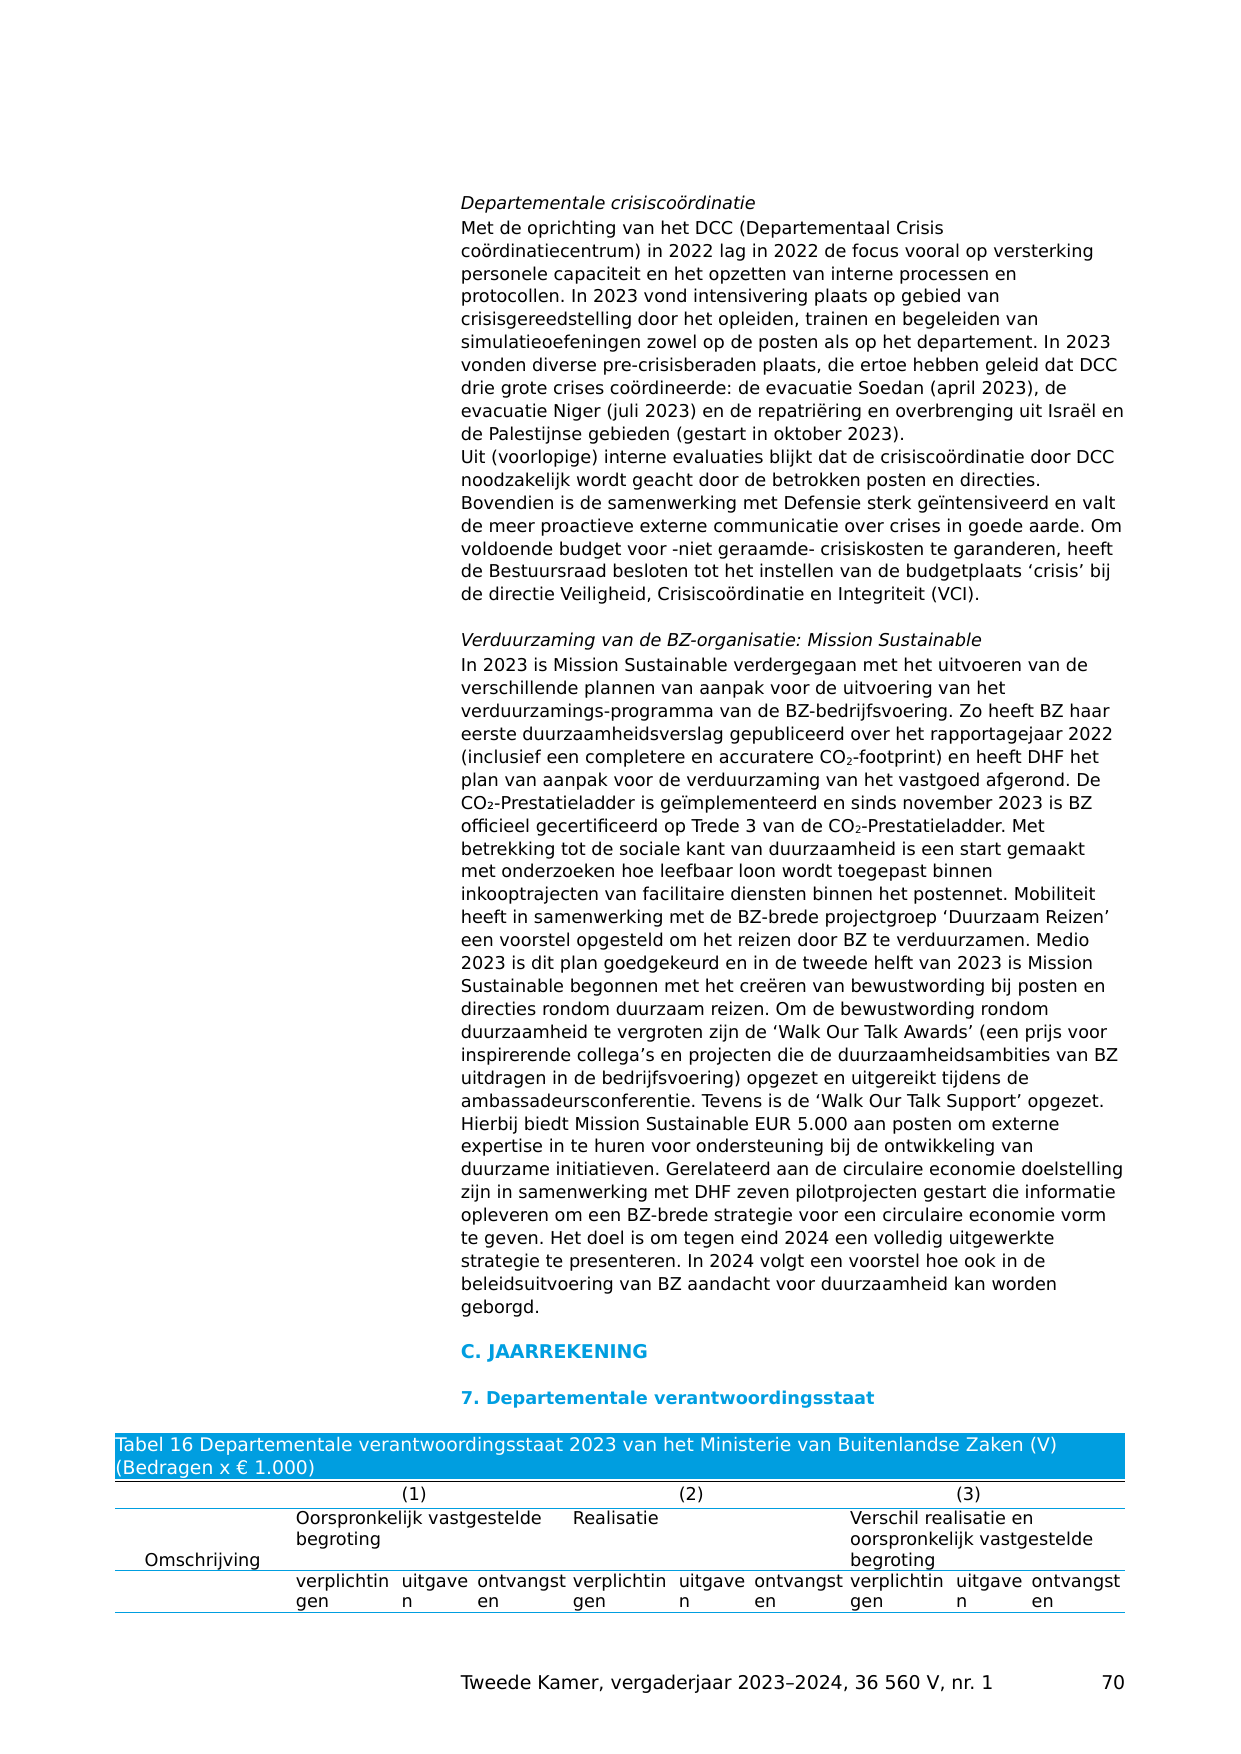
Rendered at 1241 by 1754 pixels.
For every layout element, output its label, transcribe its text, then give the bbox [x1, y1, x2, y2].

table_cell (2) [676, 1482, 751, 1508]
table_cell ontvangsten [1029, 1571, 1125, 1612]
title 7. Departementale verantwoordingsstaat [461, 1386, 1125, 1409]
table_cell [474, 1482, 570, 1508]
table_cell [1029, 1482, 1125, 1508]
table_cell verplichtingen [847, 1571, 953, 1612]
table_cell Realisatie [570, 1509, 847, 1570]
text Verduurzaming van de BZ-organisatie: Mission Sustainable [461, 628, 1125, 651]
table_cell [115, 1482, 141, 1508]
table_cell uitgaven [399, 1571, 474, 1612]
table_cell Verschil realisatie en oorspronkelijk vastgestelde begroting [847, 1509, 1125, 1570]
table_cell [293, 1482, 398, 1508]
table_cell uitgaven [676, 1571, 751, 1612]
text Met de oprichting van het DCC (Departementaal Crisis coördinatiecentrum) in 2022 lag in 2022 de focus vooral op versterking personele capaciteit en het opzetten van interne processen en protocollen. In 2023 vond intensivering plaats op gebied van crisisgereedstelling door het opleiden, trainen en begeleiden van simulatieoefeningen zowel op de posten als op het departement. In 2023 vonden diverse pre-crisisberaden plaats, die ertoe hebben geleid dat DCC drie grote crises coördineerde: de evacuatie Soedan (april 2023), de evacuatie Niger (juli 2023) en de repatriëring en overbrenging uit Israël en de Palestijnse gebieden (gestart in oktober 2023). Uit (voorlopige) interne evaluaties blijkt dat de crisiscoördinatie door DCC noodzakelijk wordt geacht door de betrokken posten en directies. Bovendien is de samenwerking met Defensie sterk geïntensiveerd en valt de meer proactieve externe communicatie over crises in goede aarde. Om voldoende budget voor -niet geraamde- crisiskosten te garanderen, heeft de Bestuursraad besloten tot het instellen van de budgetplaats ‘crisis’ bij de directie Veiligheid, Crisiscoördinatie en Integriteit (VCI). [461, 216, 1125, 605]
table_cell [141, 1482, 293, 1508]
title C. Jaarrekening [461, 1341, 1125, 1363]
table_cell [141, 1571, 293, 1612]
text In 2023 is Mission Sustainable verdergegaan met het uitvoeren van de verschillende plannen van aanpak voor de uitvoering van het verduurzamings-programma van de BZ-bedrijfsvoering. Zo heeft BZ haar eerste duurzaamheidsverslag gepubliceerd over het rapportagejaar 2022 (inclusief een completere en accuratere CO2-footprint) en heeft DHF het plan van aanpak voor de verduurzaming van het vastgoed afgerond. De CO₂-Prestatieladder is geïmplementeerd en sinds november 2023 is BZ officieel gecertificeerd op Trede 3 van de CO2-Prestatieladder. Met betrekking tot de sociale kant van duurzaamheid is een start gemaakt met onderzoeken hoe leefbaar loon wordt toegepast binnen inkooptrajecten van facilitaire diensten binnen het postennet. Mobiliteit heeft in samenwerking met de BZ-brede projectgroep ‘Duurzaam Reizen’ een voorstel opgesteld om het reizen door BZ te verduurzamen. Medio 2023 is dit plan goedgekeurd en in de tweede helft van 2023 is Mission Sustainable begonnen met het creëren van bewustwording bij posten en directies rondom duurzaam reizen. Om de bewustwording rondom duurzaamheid te vergroten zijn de ‘Walk Our Talk Awards’ (een prijs voor inspirerende collega’s en projecten die de duurzaamheidsambities van BZ uitdragen in de bedrijfsvoering) opgezet en uitgereikt tijdens de ambassadeursconferentie. Tevens is de ‘Walk Our Talk Support’ opgezet. Hierbij biedt Mission Sustainable EUR 5.000 aan posten om externe expertise in te huren voor ondersteuning bij de ontwikkeling van duurzame initiatieven. Gerelateerd aan de circulaire economie doelstelling zijn in samenwerking met DHF zeven pilotprojecten gestart die informatie opleveren om een BZ-brede strategie voor een circulaire economie vorm te geven. Het doel is om tegen eind 2024 een volledig uitgewerkte strategie te presenteren. In 2024 volgt een voorstel hoe ook in de beleidsuitvoering van BZ aandacht voor duurzaamheid kan worden geborgd. [461, 653, 1125, 1318]
table_cell [570, 1482, 676, 1508]
table_cell verplichtingen [293, 1571, 398, 1612]
table_cell [115, 1571, 141, 1612]
table_cell ontvangsten [474, 1571, 570, 1612]
table_cell (3) [953, 1482, 1028, 1508]
table_cell Omschrijving [141, 1509, 293, 1570]
text Departementale crisiscoördinatie [461, 191, 1125, 214]
table_cell Oorspronkelijk vastgestelde begroting [293, 1509, 570, 1570]
table_cell [751, 1482, 847, 1508]
table_cell [115, 1509, 141, 1570]
table_cell uitgaven [953, 1571, 1028, 1612]
table_cell verplichtingen [570, 1571, 676, 1612]
table_cell (1) [399, 1482, 474, 1508]
table_cell ontvangsten [751, 1571, 847, 1612]
table_cell [847, 1482, 953, 1508]
